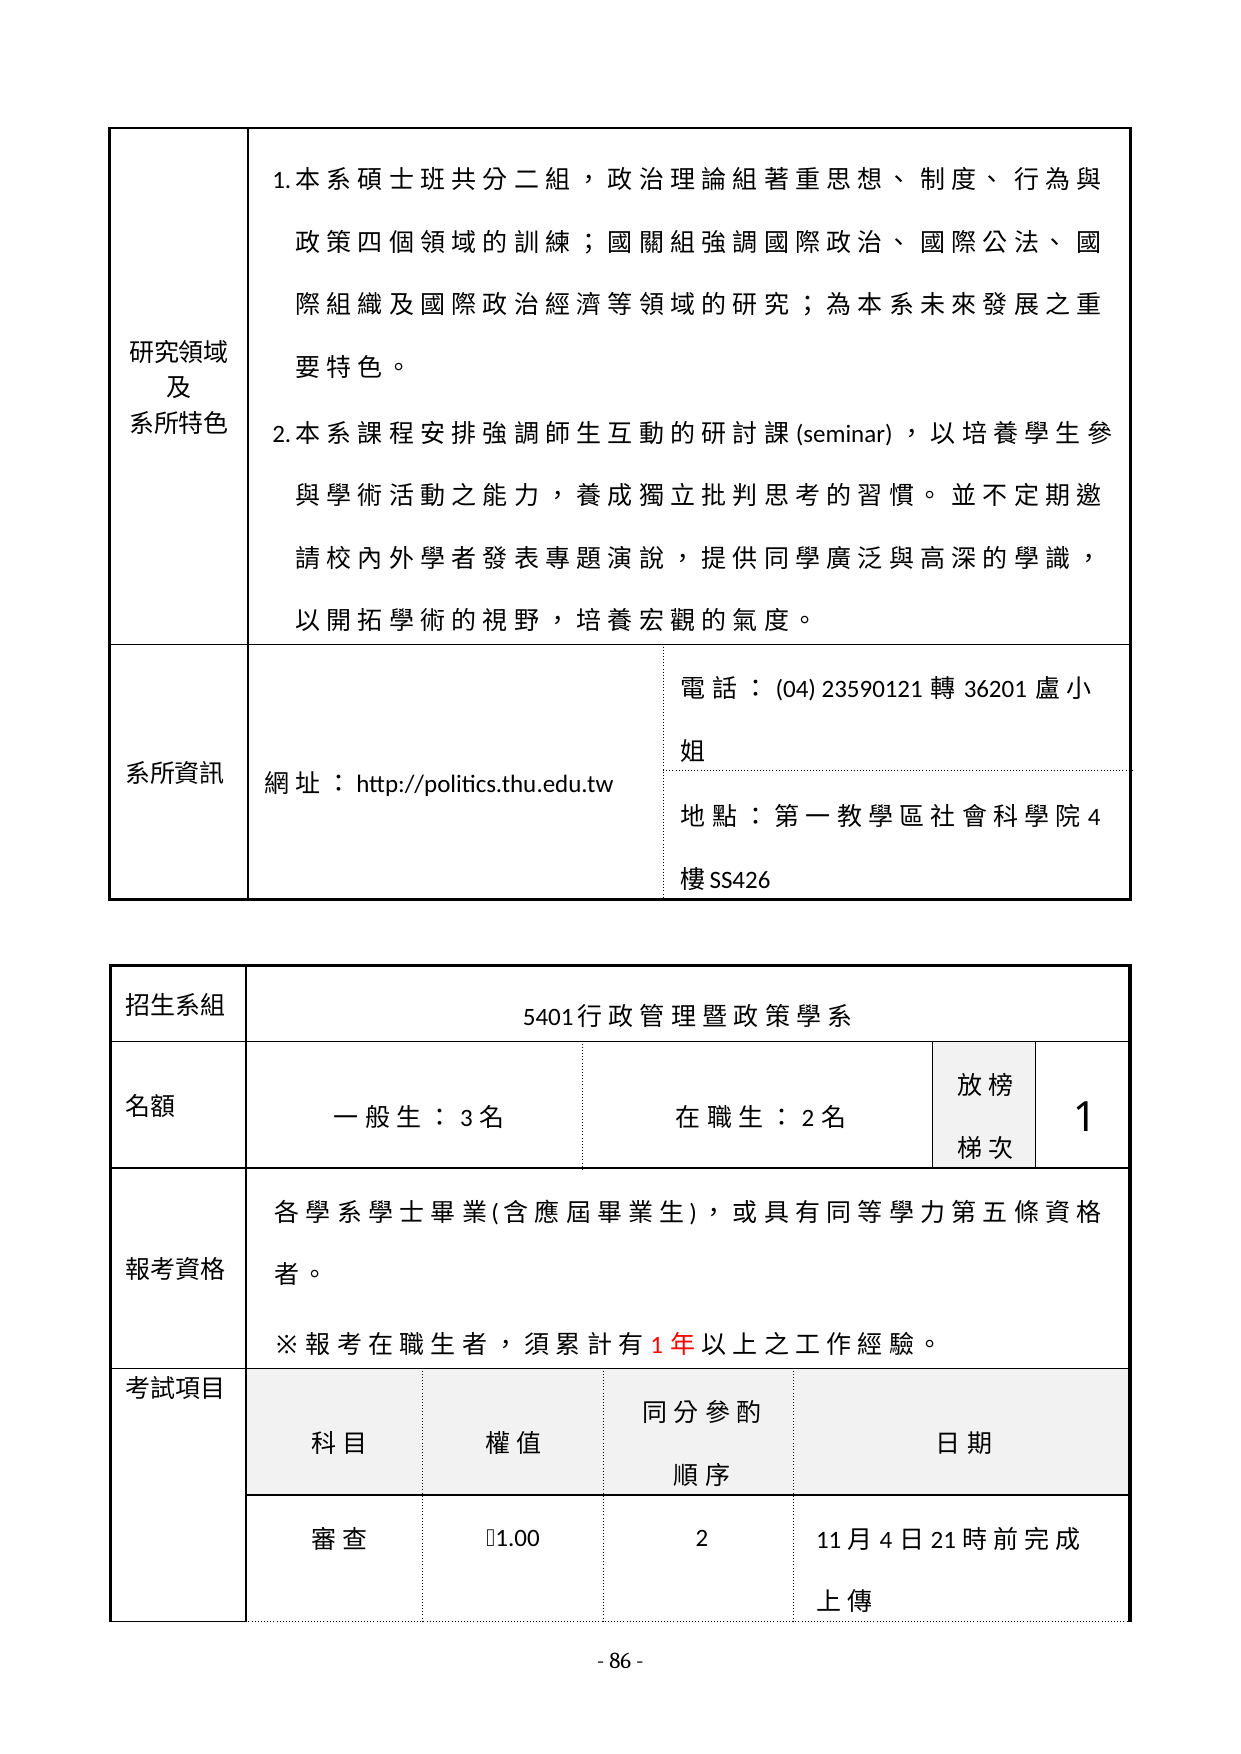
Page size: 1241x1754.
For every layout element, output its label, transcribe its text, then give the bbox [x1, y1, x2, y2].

table_cell 科目 [247, 1369, 422, 1494]
table_cell 報考資格 [112, 1169, 245, 1367]
table_cell 1.本系碩士班共分二組，政治理論組著重思想、制度、行為與政策四個領域的訓練；國關組強調國際政治、國際公法、國際組織及國際政治經濟等領域的研究；為本系未來發展之重要特色。 2.本系課程安排強調師生互動的研討課(seminar)，以培養學生參與學術活動之能力，養成獨立批判思考的習慣。並不定期邀請校內外學者發表專題演說，提供同學廣泛與高深的學識，以開拓學術的視野，培養宏觀的氣度。 [249, 129, 1129, 643]
table_cell 一般生：3名 [247, 1042, 582, 1167]
table_cell 日期 [794, 1369, 1128, 1494]
table_cell 2 [603, 1496, 793, 1621]
table_header 招生系組 [112, 967, 245, 1041]
table_cell 審查 [247, 1496, 422, 1621]
table_cell 電話：(04) 23590121轉36201盧小姐 [664, 645, 1129, 770]
table_cell 地點：第一教學區社會科學院4樓SS426 [664, 770, 1129, 898]
table_cell 考試項目 [112, 1369, 245, 1621]
table_cell 同分參酌順序 [603, 1369, 793, 1494]
table_cell 1 [1036, 1042, 1128, 1167]
table_cell 研究領域 及 系所特色 [111, 129, 247, 643]
table_cell 1.00 [422, 1496, 603, 1621]
table_cell 名額 [112, 1042, 245, 1167]
table_cell 網址：http://politics.thu.edu.tw [249, 645, 663, 898]
table_cell 11月4日21時前完成上傳 [794, 1496, 1128, 1621]
table_cell 各學系學士畢業(含應屆畢業生)，或具有同等學力第五條資格者。 ※報考在職生者，須累計有1年以上之工作經驗。 [247, 1169, 1128, 1367]
table_cell 權值 [422, 1369, 603, 1494]
table_header 5401行政管理暨政策學系 [247, 967, 1128, 1041]
table_cell 系所資訊 [111, 645, 247, 898]
table_cell 放榜 梯次 [933, 1042, 1035, 1167]
table_cell 在職生：2名 [583, 1042, 932, 1167]
